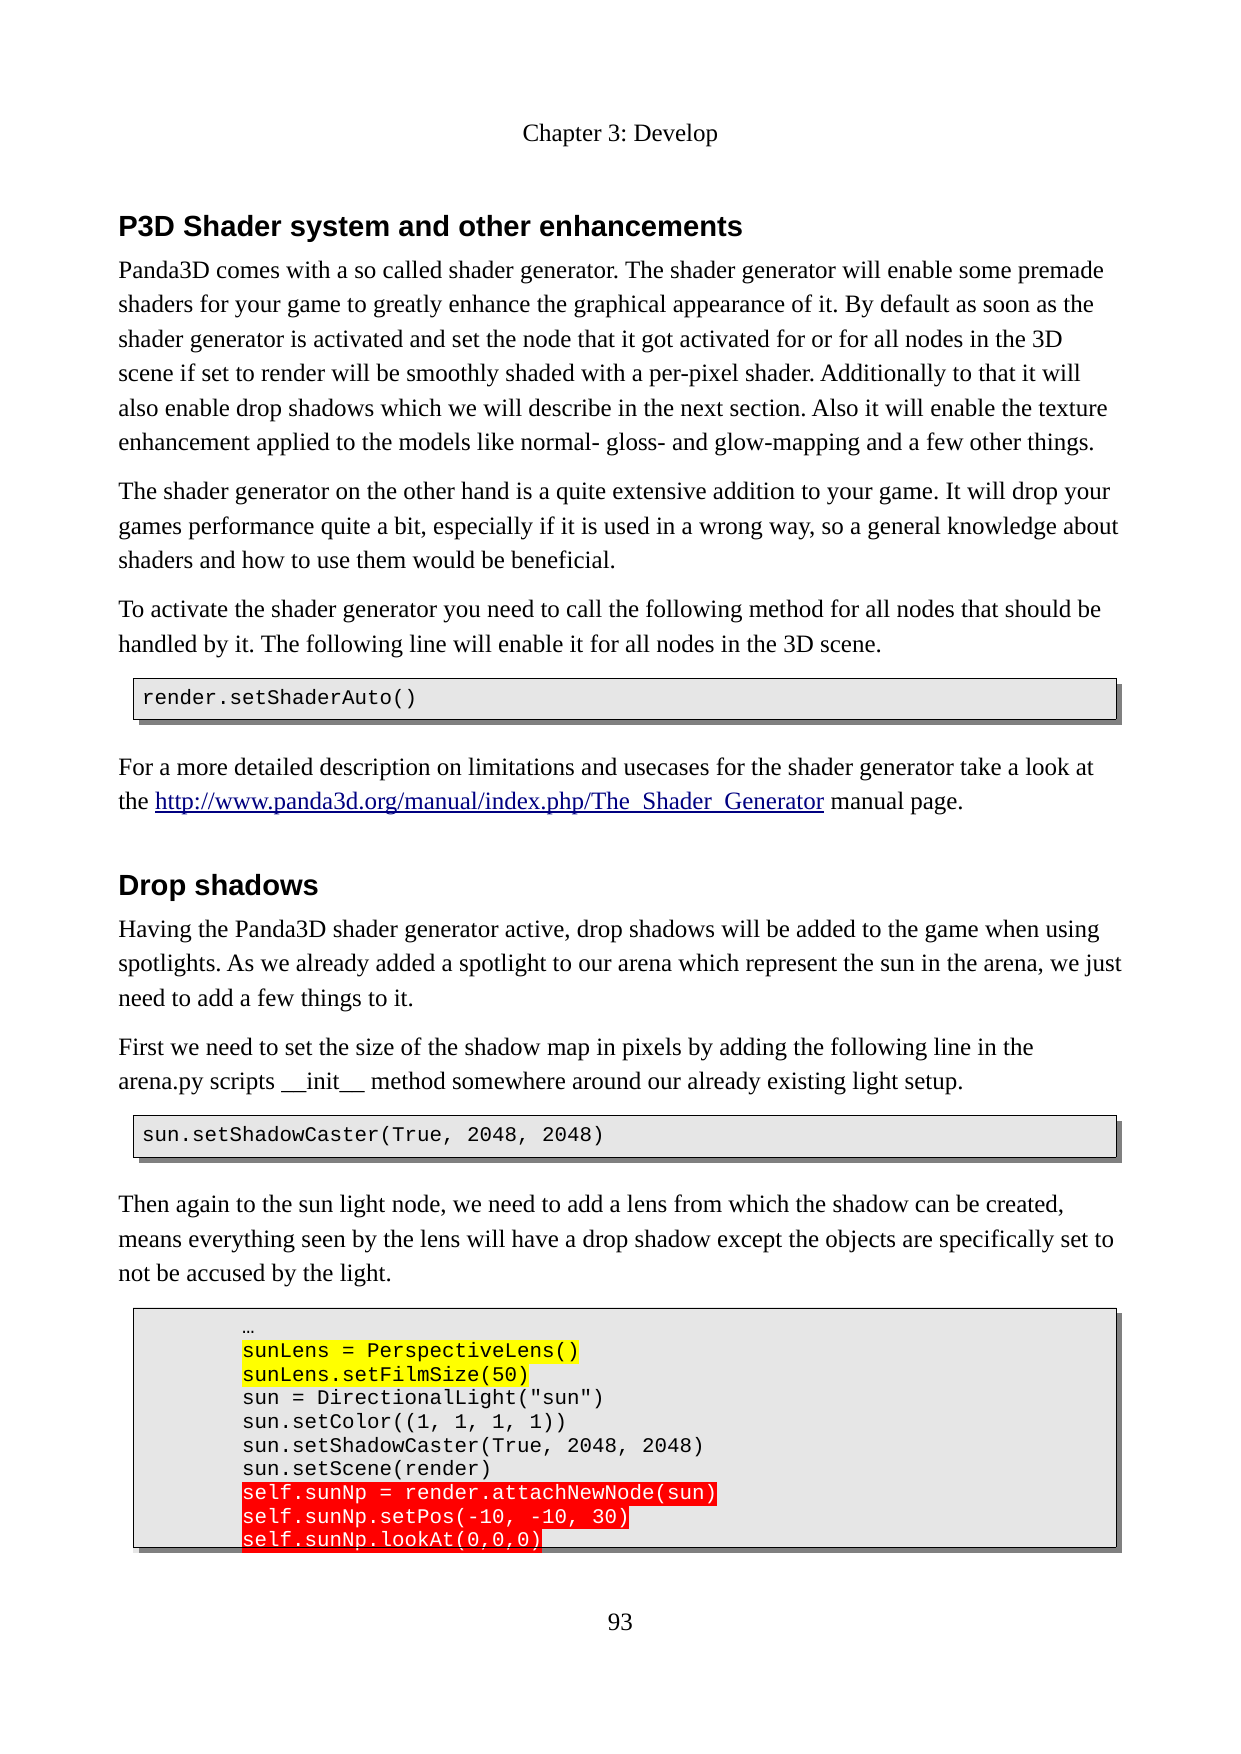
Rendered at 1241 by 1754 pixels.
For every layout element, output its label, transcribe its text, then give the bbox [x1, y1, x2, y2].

text self.sunNp.lookAt(0,0,0) [134, 1520, 1116, 1547]
text sunLens = PerspectiveLens() [134, 1331, 1116, 1355]
text Having the Panda3D shader generator active, drop shadows will be added to the game when using spotlights. As we already added a spotlight to our arena which represent the sun in the arena, we just need to add a few things to it. [118, 914, 1122, 1012]
text self.sunNp.setPos(-10, -10, 30) [134, 1497, 1116, 1520]
text self.sunNp = render.attachNewNode(sun) [134, 1473, 1116, 1497]
text sun.setShadowCaster(True, 2048, 2048) [134, 1116, 1116, 1157]
text sun.setColor((1, 1, 1, 1)) [134, 1402, 1116, 1426]
subtitle Drop shadows [118, 868, 1122, 901]
text sun = DirectionalLight("sun") [134, 1378, 1116, 1402]
text Panda3D comes with a so called shader generator. The shader generator will enable some premade shaders for your game to greatly enhance the graphical appearance of it. By default as soon as the shader generator is activated and set the node that it got activated for or for all nodes in the 3D scene if set to render will be smoothly shaded with a per-pixel shader. Additionally to that it will also enable drop shadows which we will describe in the next section. Also it will enable the texture enhancement applied to the models like normal- gloss- and glow-mapping and a few other things. [118, 255, 1122, 456]
text The shader generator on the other hand is a quite extensive addition to your game. It will drop your games performance quite a bit, especially if it is used in a wrong way, so a general knowledge about shaders and how to use them would be beneficial. [118, 476, 1122, 574]
text … [134, 1309, 1116, 1331]
text First we need to set the size of the shadow map in pixels by adding the following line in the arena.py scripts __init__ method somewhere around our already existing light setup. [118, 1032, 1122, 1095]
text render.setShaderAuto() [134, 679, 1116, 719]
text Then again to the sun light node, we need to add a lens from which the shadow can be created, means everything seen by the lens will have a drop shadow except the objects are specifically set to not be accused by the light. [118, 1189, 1122, 1287]
text sun.setScene(render) [134, 1449, 1116, 1473]
subtitle P3D Shader system and other enhancements [118, 209, 1122, 242]
text To activate the shader generator you need to call the following method for all nodes that should be handled by it. The following line will enable it for all nodes in the 3D scene. [118, 594, 1122, 657]
text sunLens.setFilmSize(50) [134, 1355, 1116, 1378]
text For a more detailed description on limitations and usecases for the shader generator take a look at the http://www.panda3d.org/manual/index.php/The_Shader_Generator manual page. [118, 752, 1122, 815]
text sun.setShadowCaster(True, 2048, 2048) [134, 1426, 1116, 1449]
